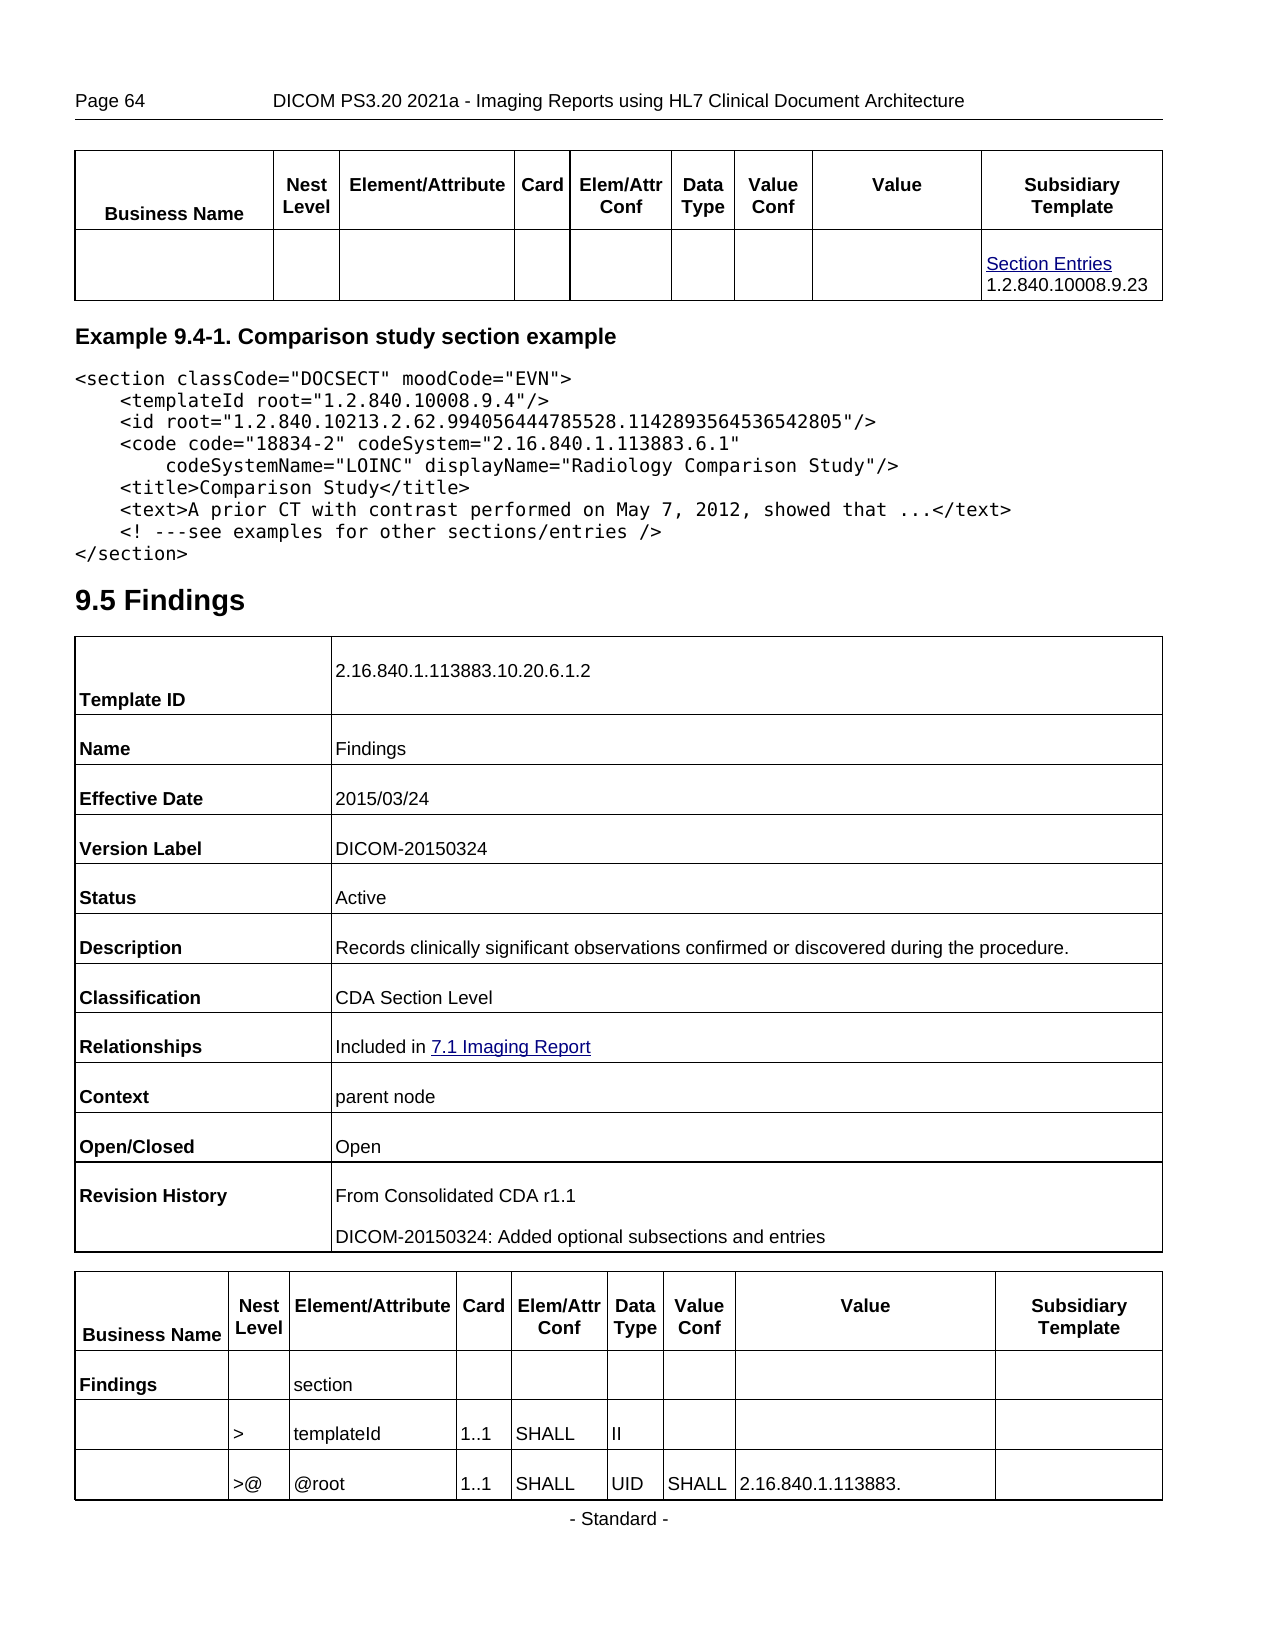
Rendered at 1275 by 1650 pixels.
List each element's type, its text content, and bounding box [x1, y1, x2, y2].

table_cell 2.16.840.1.113883.​ [736, 1450, 995, 1499]
table_cell Description [76, 914, 331, 963]
table_header Element/​Attribute [340, 151, 514, 228]
table_cell [996, 1450, 1162, 1499]
table_header Card [515, 151, 569, 228]
table_cell UID [608, 1450, 663, 1499]
table_cell [736, 1400, 995, 1449]
table_cell Classification [76, 964, 331, 1012]
table_cell Relationships [76, 1013, 331, 1062]
table_cell template​Id [290, 1400, 456, 1449]
table_header Business Name [76, 1272, 228, 1349]
table_header Card [457, 1272, 511, 1349]
table_cell Name [76, 715, 331, 764]
table_cell Active [332, 864, 1162, 913]
table_header Elem/Attr Conf [512, 1272, 607, 1349]
table_cell Context [76, 1063, 331, 1112]
table_header Nest Level [274, 151, 339, 228]
table_cell Status [76, 864, 331, 913]
table_cell [515, 230, 569, 300]
table_cell Section Entries 1.2.840.10008.9.23 [982, 230, 1162, 300]
text <section classCode="DOCSECT" moodCode="EVN"> <templateId root="1.2.840.10008.9.4"/> <id root="1.2.840.10213.2.62.994056444785528.1142893564536542805"/> <code code="18834-2" codeSystem="2.16.840.1.113883.6.1" codeSystemName="LOINC" displayName="Radiology Comparison Study"/> <title>Comparison Study</title> <text>A prior CT with contrast performed on May 7, 2012, showed that ...</text> <! ---see examples for other sections/entries /> </section> [75, 368, 1162, 565]
table_cell [76, 230, 273, 300]
table_cell Findings [76, 1351, 228, 1399]
table_cell [274, 230, 339, 300]
table_header Value [736, 1272, 995, 1349]
table_header Elem/Attr Conf [571, 151, 671, 228]
table_cell Included in 7.1 Imaging Report [332, 1013, 1162, 1062]
table_cell [735, 230, 812, 300]
table_cell [608, 1351, 663, 1399]
table_cell [996, 1351, 1162, 1399]
table_cell [76, 1400, 228, 1449]
table_cell [229, 1351, 289, 1399]
table_header Nest Level [229, 1272, 289, 1349]
table_cell [457, 1351, 511, 1399]
table_cell [512, 1351, 607, 1399]
table_cell [340, 230, 514, 300]
table_cell [571, 230, 671, 300]
table_cell SHALL [512, 1400, 607, 1449]
table_header Data Type [608, 1272, 663, 1349]
text Example 9.4-1. Comparison study section example [75, 323, 1162, 349]
table_header Subsidiary Template [996, 1272, 1162, 1349]
table_header Value [813, 151, 981, 228]
table_cell [664, 1400, 735, 1449]
table_header Subsidiary Template [982, 151, 1162, 228]
table_cell [664, 1351, 735, 1399]
table_cell Effective Date [76, 765, 331, 813]
table_cell SHALL [512, 1450, 607, 1499]
table_cell section [290, 1351, 456, 1399]
table_cell [672, 230, 734, 300]
table_cell CDA Section Level [332, 964, 1162, 1012]
table_cell [996, 1400, 1162, 1449]
table_cell Open [332, 1113, 1162, 1161]
table_cell parent node [332, 1063, 1162, 1112]
table_cell Open/Closed [76, 1113, 331, 1161]
table_cell Version Label [76, 815, 331, 863]
table_cell [76, 1450, 228, 1499]
table_cell II [608, 1400, 663, 1449]
table_cell 1..1 [457, 1400, 511, 1449]
text 9.5 Findings [75, 583, 1162, 617]
table_header 2.16.840.1.113883.​10.20.6.1.2 [332, 637, 1162, 714]
table_cell SHALL [664, 1450, 735, 1499]
table_cell >@ [229, 1450, 289, 1499]
table_header Value Conf [735, 151, 812, 228]
table_cell > [229, 1400, 289, 1449]
table_header Business Name [76, 151, 273, 228]
table_cell Findings [332, 715, 1162, 764]
table_cell Revision History [76, 1163, 331, 1251]
table_header Element/​Attribute [290, 1272, 456, 1349]
table_cell [813, 230, 981, 300]
table_cell Records clinically significant observations confirmed or discovered during the procedure. [332, 914, 1162, 963]
table_cell 2015/03/24 [332, 765, 1162, 813]
table_header Value Conf [664, 1272, 735, 1349]
table_header Data Type [672, 151, 734, 228]
table_header Template ID [76, 637, 331, 714]
table_cell [736, 1351, 995, 1399]
table_cell @root [290, 1450, 456, 1499]
table_cell 1..1 [457, 1450, 511, 1499]
table_cell DICOM-20150324 [332, 815, 1162, 863]
table_cell From Consolidated CDA r1.1 DICOM-20150324: Added optional subsections and entries [332, 1163, 1162, 1251]
